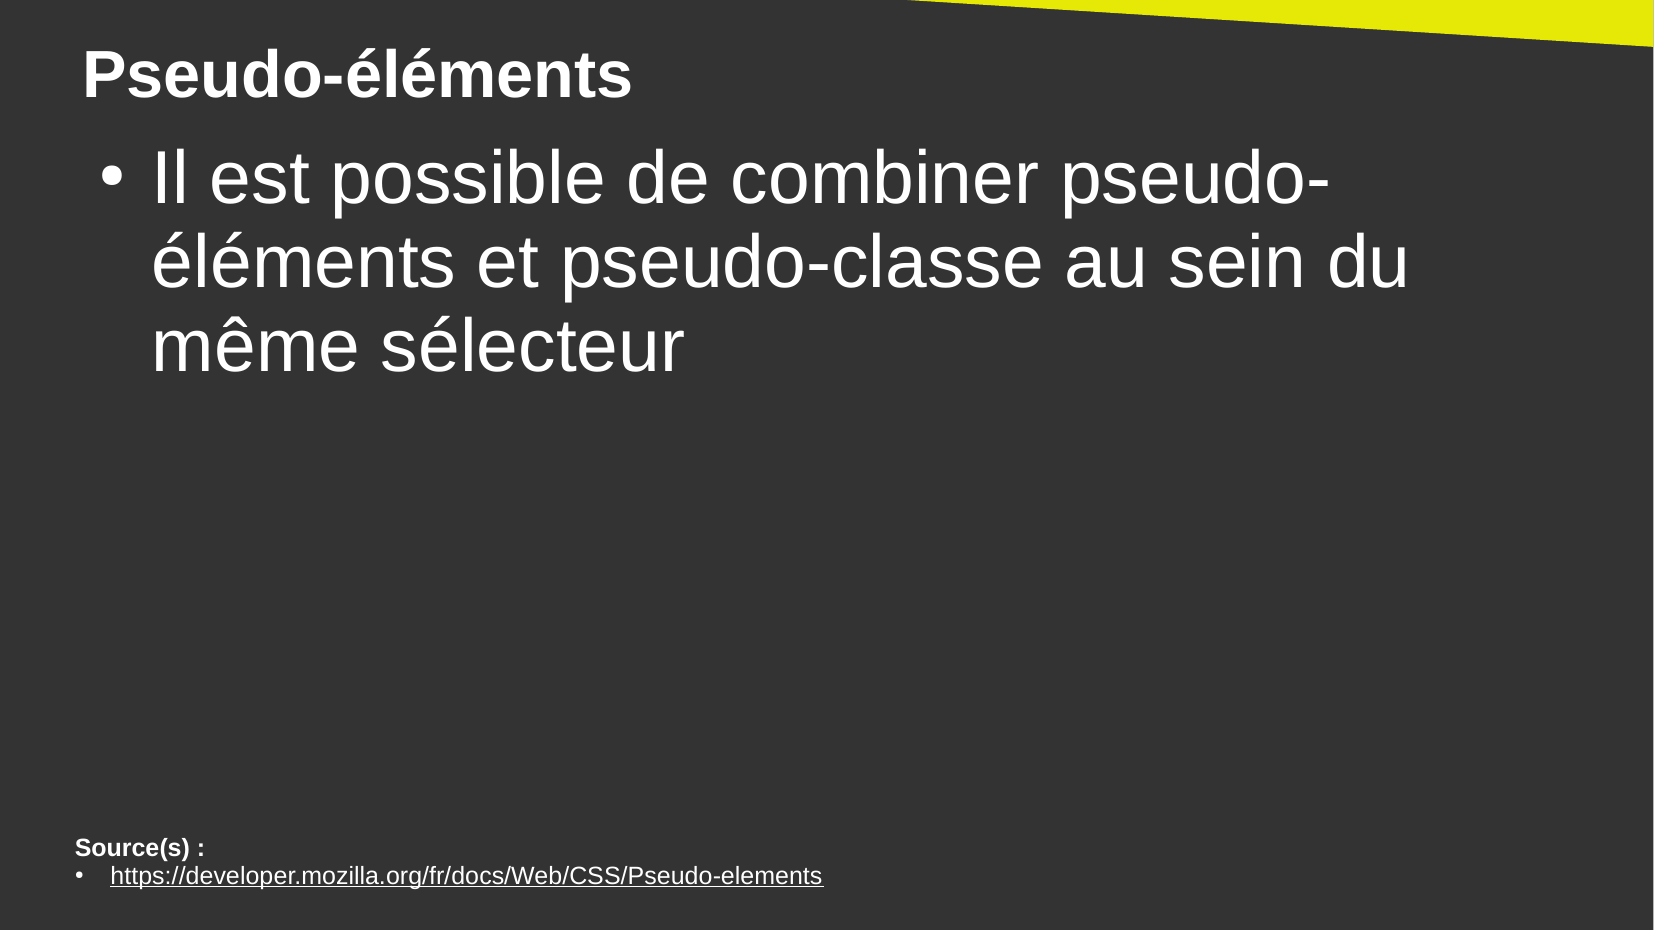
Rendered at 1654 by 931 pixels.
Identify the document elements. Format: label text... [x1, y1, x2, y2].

text_box Source(s) : https://developer.mozilla.org/fr/docs/Web/CSS/Pseudo-elements [60, 826, 1583, 898]
title Pseudo-éléments [82, 37, 1571, 114]
list Il est possible de combiner pseudo-éléments et pseudo-classe au sein du même sélecteur [80, 135, 1620, 390]
text_box [907, 0, 1654, 47]
